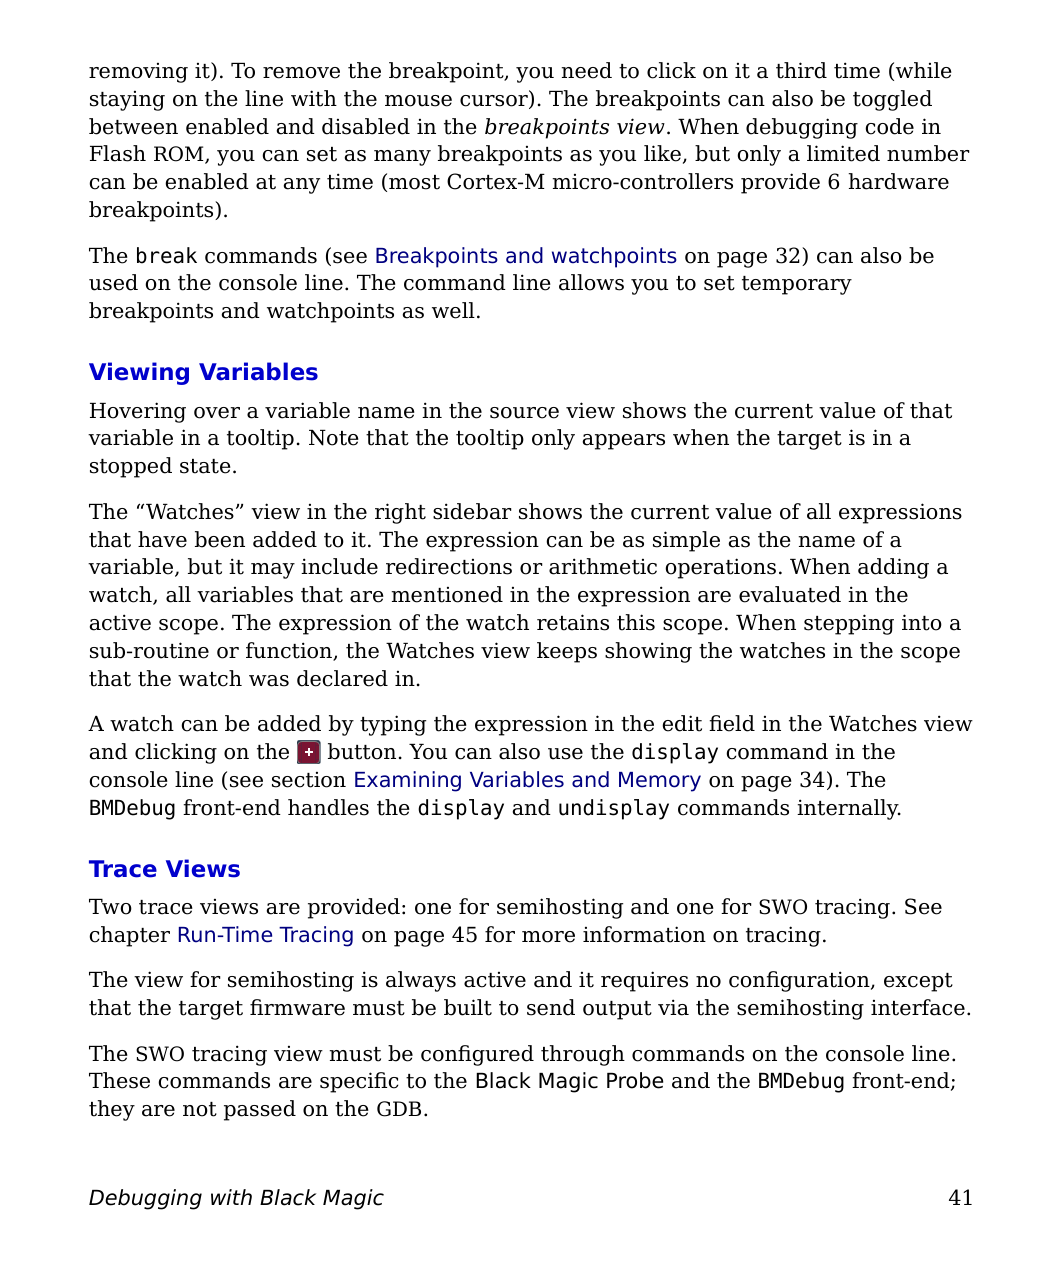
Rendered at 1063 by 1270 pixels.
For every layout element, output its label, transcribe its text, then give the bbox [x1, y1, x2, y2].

subtitle Viewing Variables [88, 359, 974, 386]
subtitle Trace Views [88, 856, 974, 883]
text Two trace views are provided: one for semihosting and one for SWO tracing. See chapter Run-Time Tracing on page 45 for more information on tracing. [88, 895, 974, 947]
text The view for semihosting is always active and it requires no configuration, except that the target firmware must be built to send output via the semihosting interface. [88, 968, 974, 1020]
text Hovering over a variable name in the source view shows the current value of that variable in a tooltip. Note that the tooltip only appears when the target is in a stopped state. [88, 399, 974, 478]
text The break commands (see Breakpoints and watchpoints on page 32) can also be used on the console line. The command line allows you to set temporary breakpoints and watchpoints as well. [88, 244, 974, 323]
text removing it). To remove the breakpoint, you need to click on it a third time (while staying on the line with the mouse cursor). The breakpoints can also be toggled between enabled and disabled in the breakpoints view. When debugging code in Flash ROM, you can set as many breakpoints as you like, but only a limited number can be enabled at any time (most Cortex-M micro-controllers provide 6 hardware breakpoints). [88, 59, 974, 222]
picture [297, 740, 321, 764]
text The “Watches” view in the right sidebar shows the current value of all expressions that have been added to it. The expression can be as simple as the name of a variable, but it may include redirections or arithmetic operations. When adding a watch, all variables that are mentioned in the expression are evaluated in the active scope. The expression of the watch retains this scope. When stepping into a sub-routine or function, the Watches view keeps showing the watches in the scope that the watch was declared in. [88, 500, 974, 691]
text The SWO tracing view must be configured through commands on the console line. These commands are specific to the Black Magic Probe and the BMDebug front-end; they are not passed on the GDB. [88, 1042, 974, 1122]
text A watch can be added by typing the expression in the edit field in the Watches view and clicking on the button. You can also use the display command in the console line (see section Examining Variables and Memory on page 34). The BMDebug front-end handles the display and undisplay commands internally. [88, 712, 974, 820]
